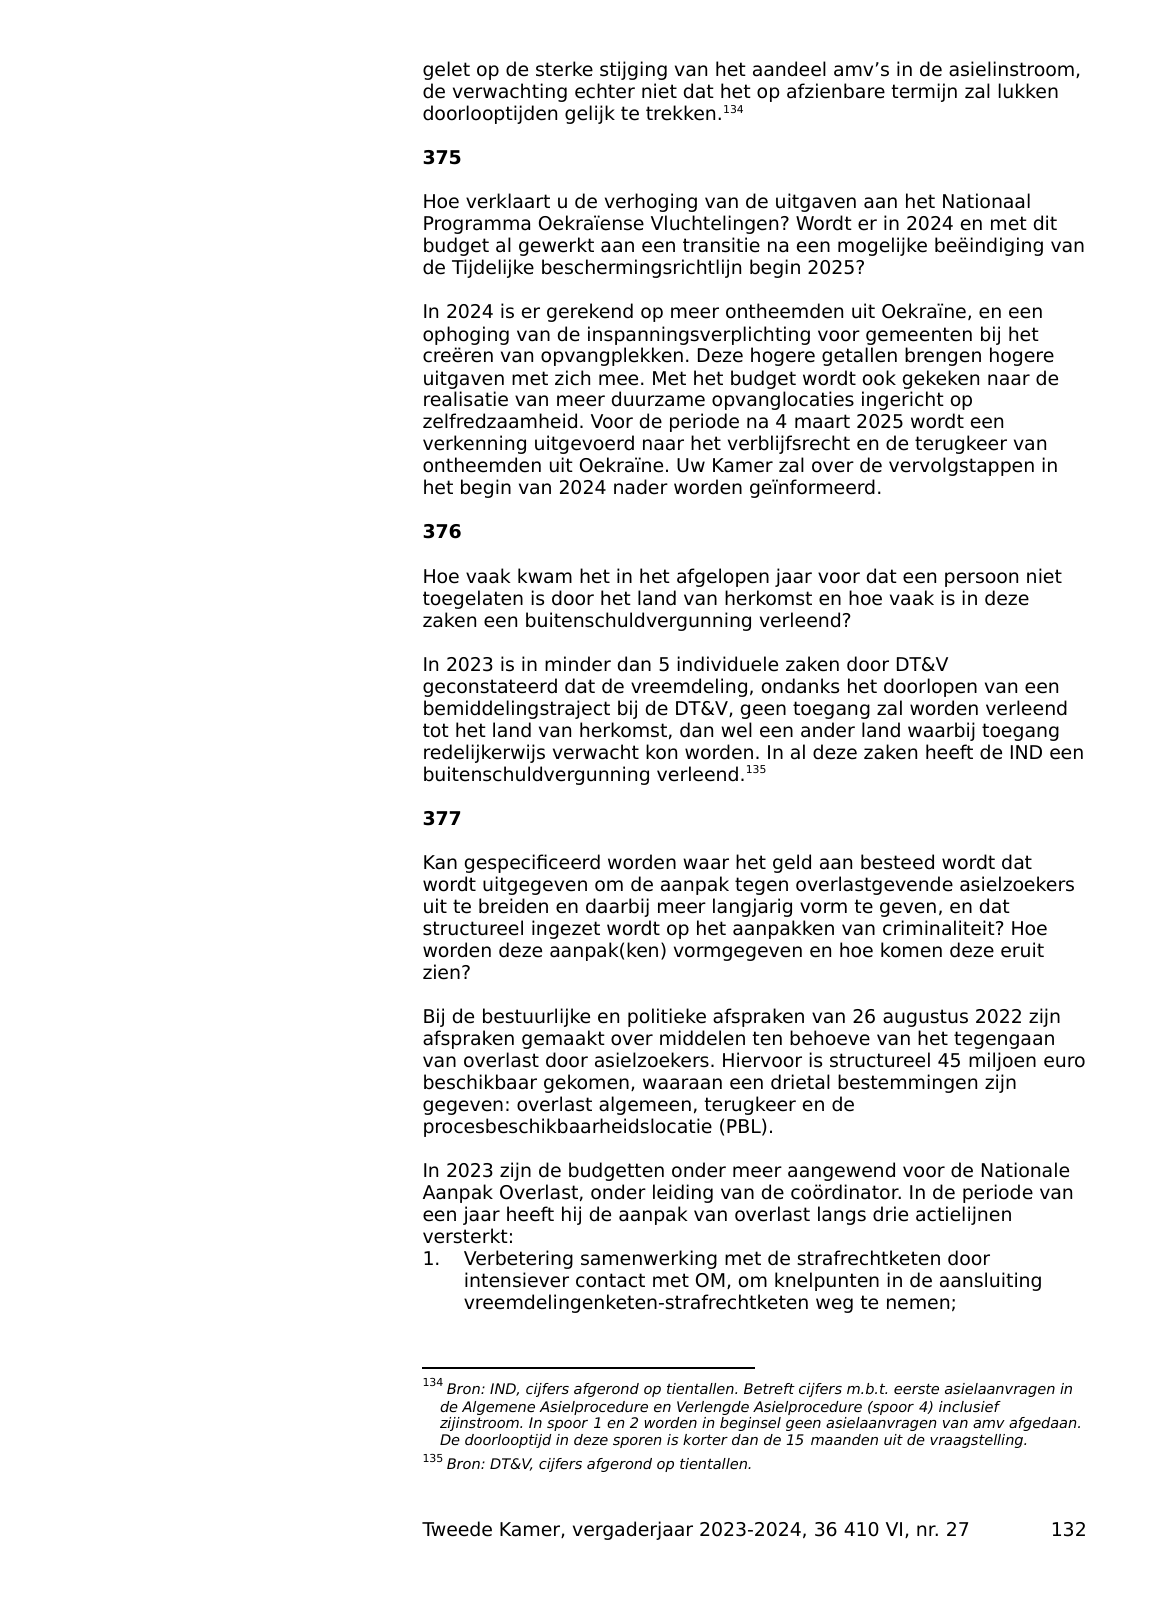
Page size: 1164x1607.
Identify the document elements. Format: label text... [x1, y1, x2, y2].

text 1. Verbetering samenwerking met de strafrechtketen door intensiever contact met OM, om knelpunten in de aansluiting vreemdelingenketen-strafrechtketen weg te nemen; [422, 1248, 1087, 1314]
text Bron: DT&V, cijfers afgerond op tientallen. [422, 1452, 1087, 1474]
text gelet op de sterke stijging van het aandeel amv’s in de asielinstroom, de verwachting echter niet dat het op afzienbare termijn zal lukken doorlooptijden gelijk te trekken. [422, 59, 1087, 125]
text In 2023 zijn de budgetten onder meer aangewend voor de Nationale Aanpak Overlast, onder leiding van de coördinator. In de periode van een jaar heeft hij de aanpak van overlast langs drie actielijnen versterkt: [422, 1160, 1087, 1248]
text Hoe verklaart u de verhoging van de uitgaven aan het Nationaal Programma Oekraïense Vluchtelingen? Wordt er in 2024 en met dit budget al gewerkt aan een transitie na een mogelijke beëindiging van de Tijdelijke beschermingsrichtlijn begin 2025? [422, 191, 1087, 279]
subtitle 376 [422, 521, 1087, 543]
text Kan gespecificeerd worden waar het geld aan besteed wordt dat wordt uitgegeven om de aanpak tegen overlastgevende asielzoekers uit te breiden en daarbij meer langjarig vorm te geven, en dat structureel ingezet wordt op het aanpakken van criminaliteit? Hoe worden deze aanpak(ken) vormgegeven en hoe komen deze eruit zien? [422, 852, 1087, 984]
text Bij de bestuurlijke en politieke afspraken van 26 augustus 2022 zijn afspraken gemaakt over middelen ten behoeve van het tegengaan van overlast door asielzoekers. Hiervoor is structureel 45 miljoen euro beschikbaar gekomen, waaraan een drietal bestemmingen zijn gegeven: overlast algemeen, terugkeer en de procesbeschikbaarheidslocatie (PBL). [422, 1006, 1087, 1138]
subtitle 377 [422, 808, 1087, 830]
text Bron: IND, cijfers afgerond op tientallen. Betreft cijfers m.b.t. eerste asielaanvragen in de Algemene Asielprocedure en Verlengde Asielprocedure (spoor 4) inclusief zijinstroom. In spoor 1 en 2 worden in beginsel geen asielaanvragen van amv afgedaan. De doorlooptijd in deze sporen is korter dan de 15 maanden uit de vraagstelling. [422, 1377, 1087, 1449]
text Hoe vaak kwam het in het afgelopen jaar voor dat een persoon niet toegelaten is door het land van herkomst en hoe vaak is in deze zaken een buitenschuldvergunning verleend? [422, 566, 1087, 632]
text In 2024 is er gerekend op meer ontheemden uit Oekraïne, en een ophoging van de inspanningsverplichting voor gemeenten bij het creëren van opvangplekken. Deze hogere getallen brengen hogere uitgaven met zich mee. Met het budget wordt ook gekeken naar de realisatie van meer duurzame opvanglocaties ingericht op zelfredzaamheid. Voor de periode na 4 maart 2025 wordt een verkenning uitgevoerd naar het verblijfsrecht en de terugkeer van ontheemden uit Oekraïne. Uw Kamer zal over de vervolgstappen in het begin van 2024 nader worden geïnformeerd. [422, 301, 1087, 499]
subtitle 375 [422, 147, 1087, 169]
text In 2023 is in minder dan 5 individuele zaken door DT&V geconstateerd dat de vreemdeling, ondanks het doorlopen van een bemiddelingstraject bij de DT&V, geen toegang zal worden verleend tot het land van herkomst, dan wel een ander land waarbij toegang redelijkerwijs verwacht kon worden. In al deze zaken heeft de IND een buitenschuldvergunning verleend. [422, 654, 1087, 786]
